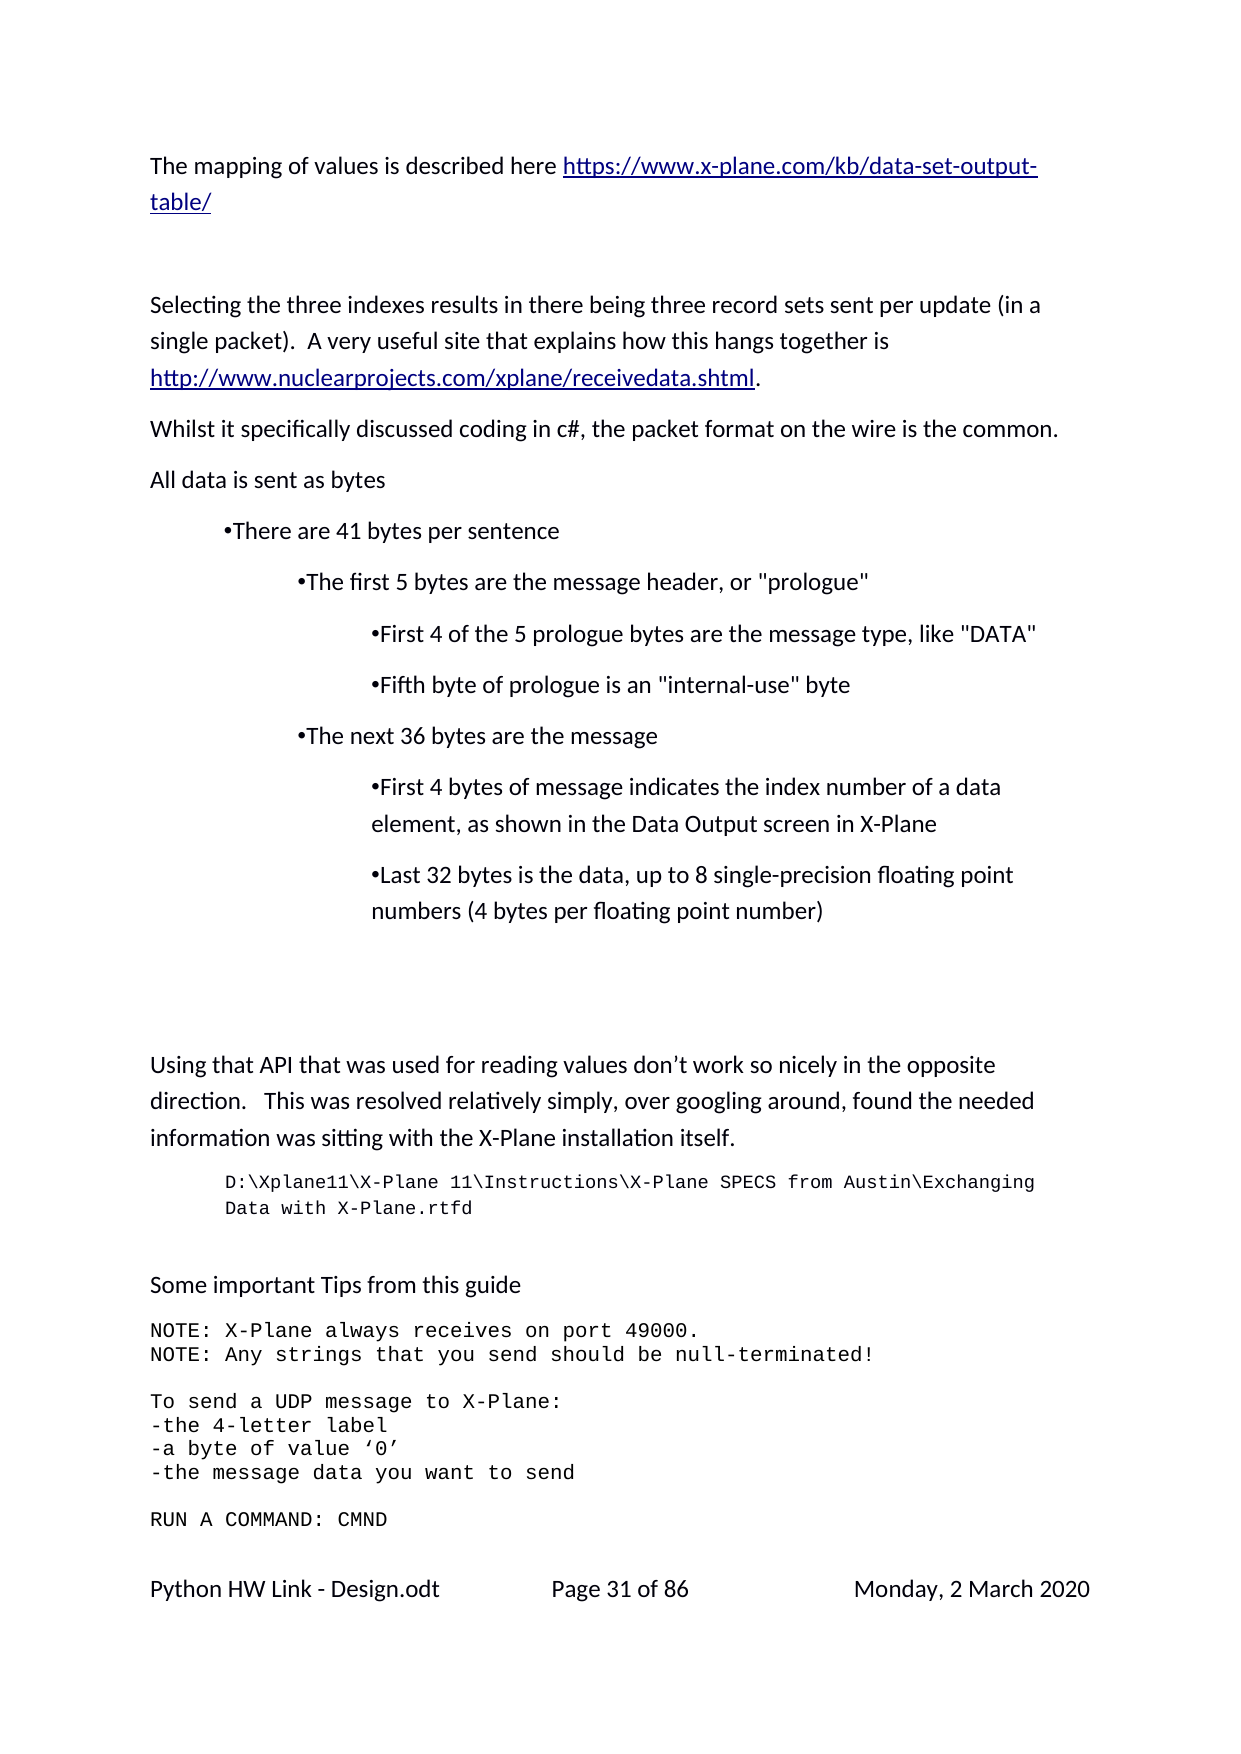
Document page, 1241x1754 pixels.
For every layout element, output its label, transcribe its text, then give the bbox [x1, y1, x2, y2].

text -a byte of value ‘0’ [150, 1438, 1090, 1462]
text RUN A COMMAND: CMND [150, 1509, 1090, 1533]
text Selecting the three indexes results in there being three record sets sent per update (in a single packet). A very useful site that explains how this hangs together is http://www.nuclearprojects.com/xplane/receivedata.shtml. [150, 289, 1090, 392]
list The first 5 bytes are the message header, or "prologue" [150, 567, 1090, 597]
text All data is sent as bytes [150, 464, 1090, 495]
list The next 36 bytes are the message [150, 720, 1090, 751]
list Last 32 bytes is the data, up to 8 single-precision floating point numbers (4 bytes per floating point number) [150, 859, 1090, 926]
list Fifth byte of prologue is an "internal-use" byte [150, 669, 1090, 699]
text The mapping of values is described here https://www.x-plane.com/kb/data-set-output-table/ [150, 150, 1090, 217]
text Whilst it specifically discussed coding in c#, the packet format on the wire is the common. [150, 413, 1090, 444]
text To send a UDP message to X-Plane: [150, 1391, 1090, 1415]
list First 4 bytes of message indicates the index number of a data element, as shown in the Data Output screen in X-Plane [150, 771, 1090, 838]
text NOTE: Any strings that you send should be null-terminated! [150, 1344, 1090, 1367]
text -the 4-letter label [150, 1415, 1090, 1438]
text Using that API that was used for reading values don’t work so nicely in the opposite direction. This was resolved relatively simply, over googling around, found the needed information was sitting with the X-Plane installation itself. [150, 1049, 1090, 1152]
list First 4 of the 5 prologue bytes are the message type, like "DATA" [150, 618, 1090, 648]
text Some important Tips from this guide [150, 1269, 1090, 1299]
text NOTE: X-Plane always receives on port 49000. [150, 1320, 1090, 1344]
text -the message data you want to send [150, 1462, 1090, 1486]
text D:\Xplane11\X-Plane 11\Instructions\X-Plane SPECS from Austin\Exchanging Data with X-Plane.rtfd [225, 1173, 1090, 1220]
list There are 41 bytes per sentence [150, 515, 1090, 546]
